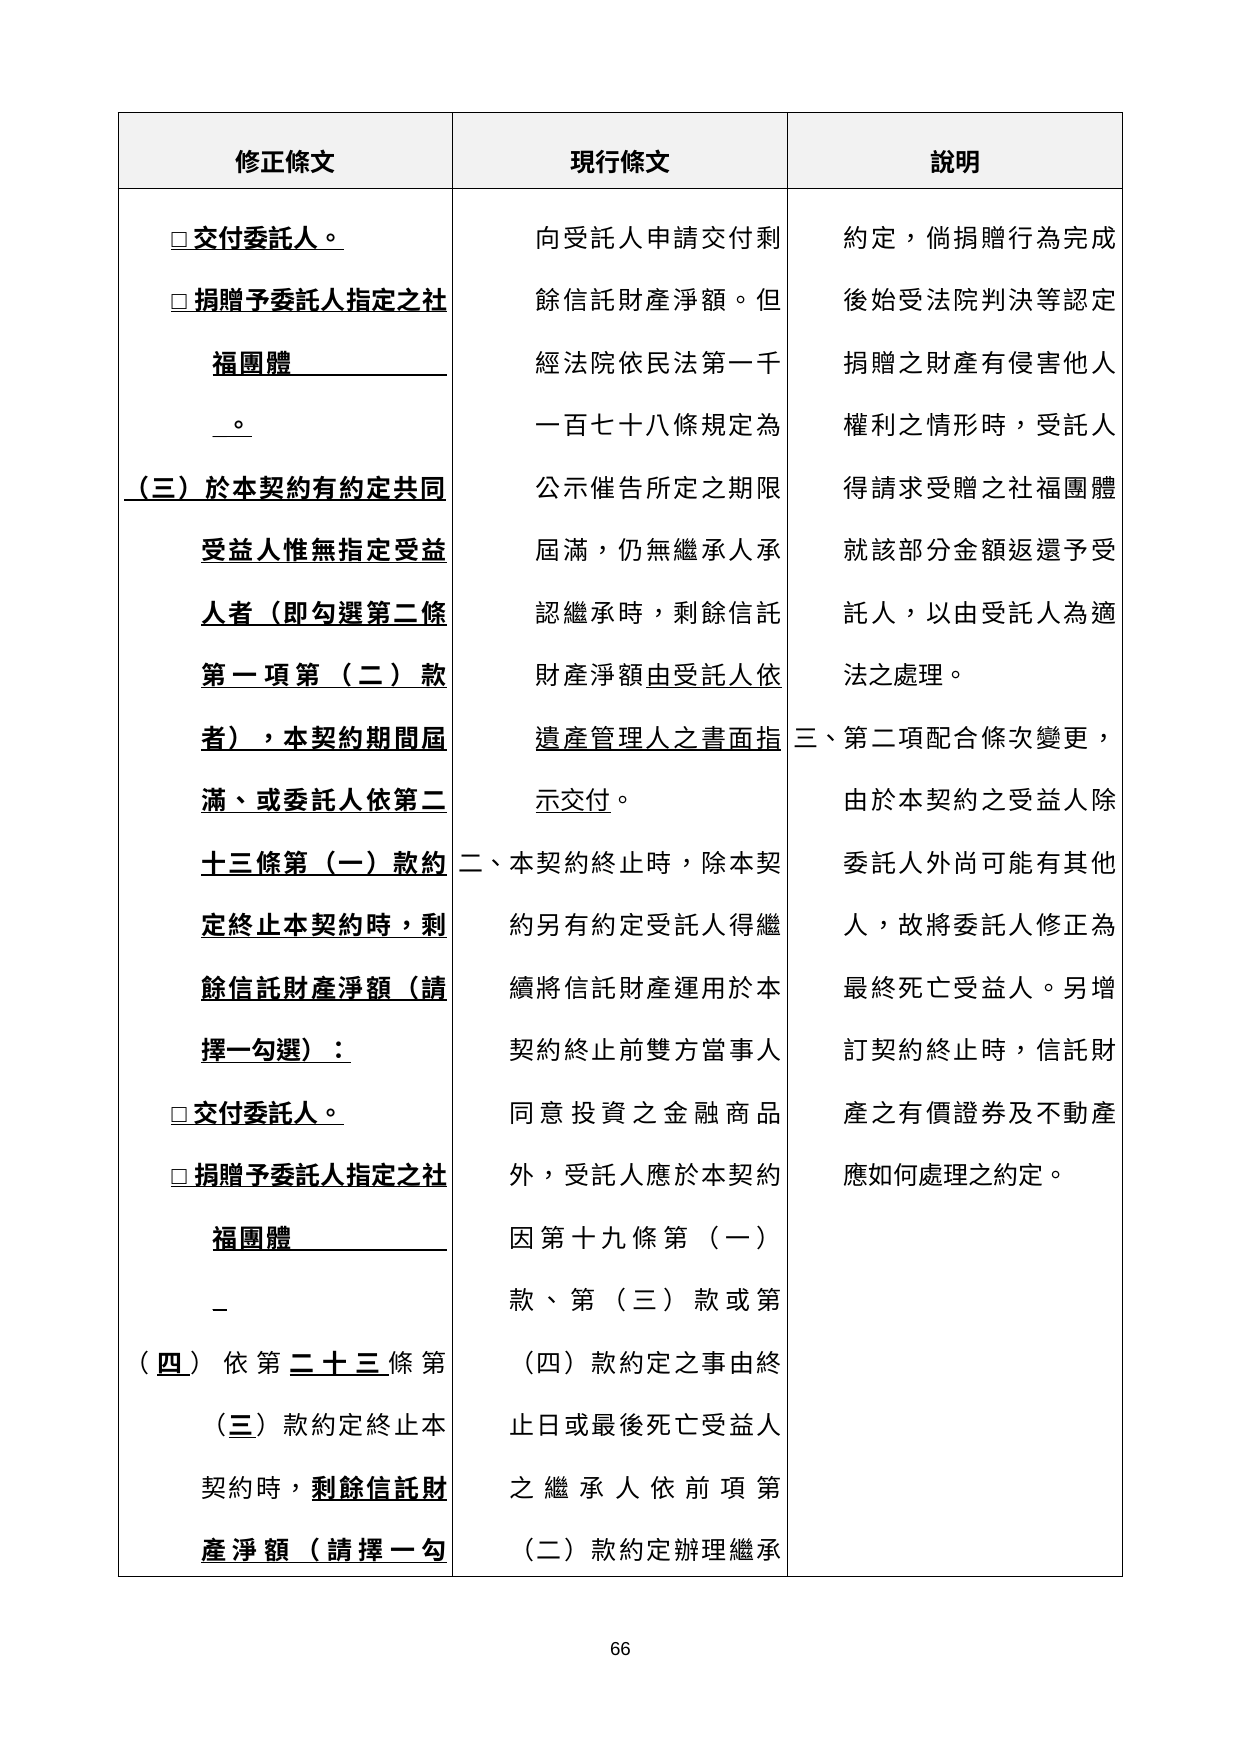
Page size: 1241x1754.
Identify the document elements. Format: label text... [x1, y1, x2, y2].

table_cell 約定，倘捐贈行為完成後始受法院判決等認定捐贈之財產有侵害他人權利之情形時，受託人得請求受贈之社福團體就該部分金額返還予受託人，以由受託人為適法之處理。 三、 第二項配合條次變更，由於本契約之受益人除委託人外尚可能有其他人，故將委託人修正為最終死亡受益人。另增訂契約終止時，信託財產之有價證券及不動產應如何處理之約定。 [788, 189, 1122, 1576]
table_cell □ 交付委託人。 □ 捐贈予委託人指定之社福團體____________。 （三）於本契約有約定共同受益人惟無指定受益人者（即勾選第二條第一項第（二）款者），本契約期間屆滿、或委託人依第二十三條第（一）款約定終止本契約時，剩餘信託財產淨額（請擇一勾選）： □ 交付委託人。 □ 捐贈予委託人指定之社福團體____________ （四）依第二十三條第（三）款約定終止本契約時，剩餘信託財產淨額（請擇一勾 [119, 189, 452, 1576]
table_header 現行條文 [453, 113, 787, 188]
table_cell 向受託人申請交付剩餘信託財產淨額。但經法院依民法第一千一百七十八條規定為公示催告所定之期限屆滿，仍無繼承人承認繼承時，剩餘信託財產淨額由受託人依遺產管理人之書面指示交付。 二、 本契約終止時，除本契約另有約定受託人得繼續將信託財產運用於本契約終止前雙方當事人同意投資之金融商品外，受託人應於本契約因第十九條第（一）款、第（三）款或第（四）款約定之事由終止日或最後死亡受益人之繼承人依前項第（二）款約定辦理繼承 [453, 189, 787, 1576]
table_header 說明 [788, 113, 1122, 188]
table_header 修正條文 [119, 113, 452, 188]
